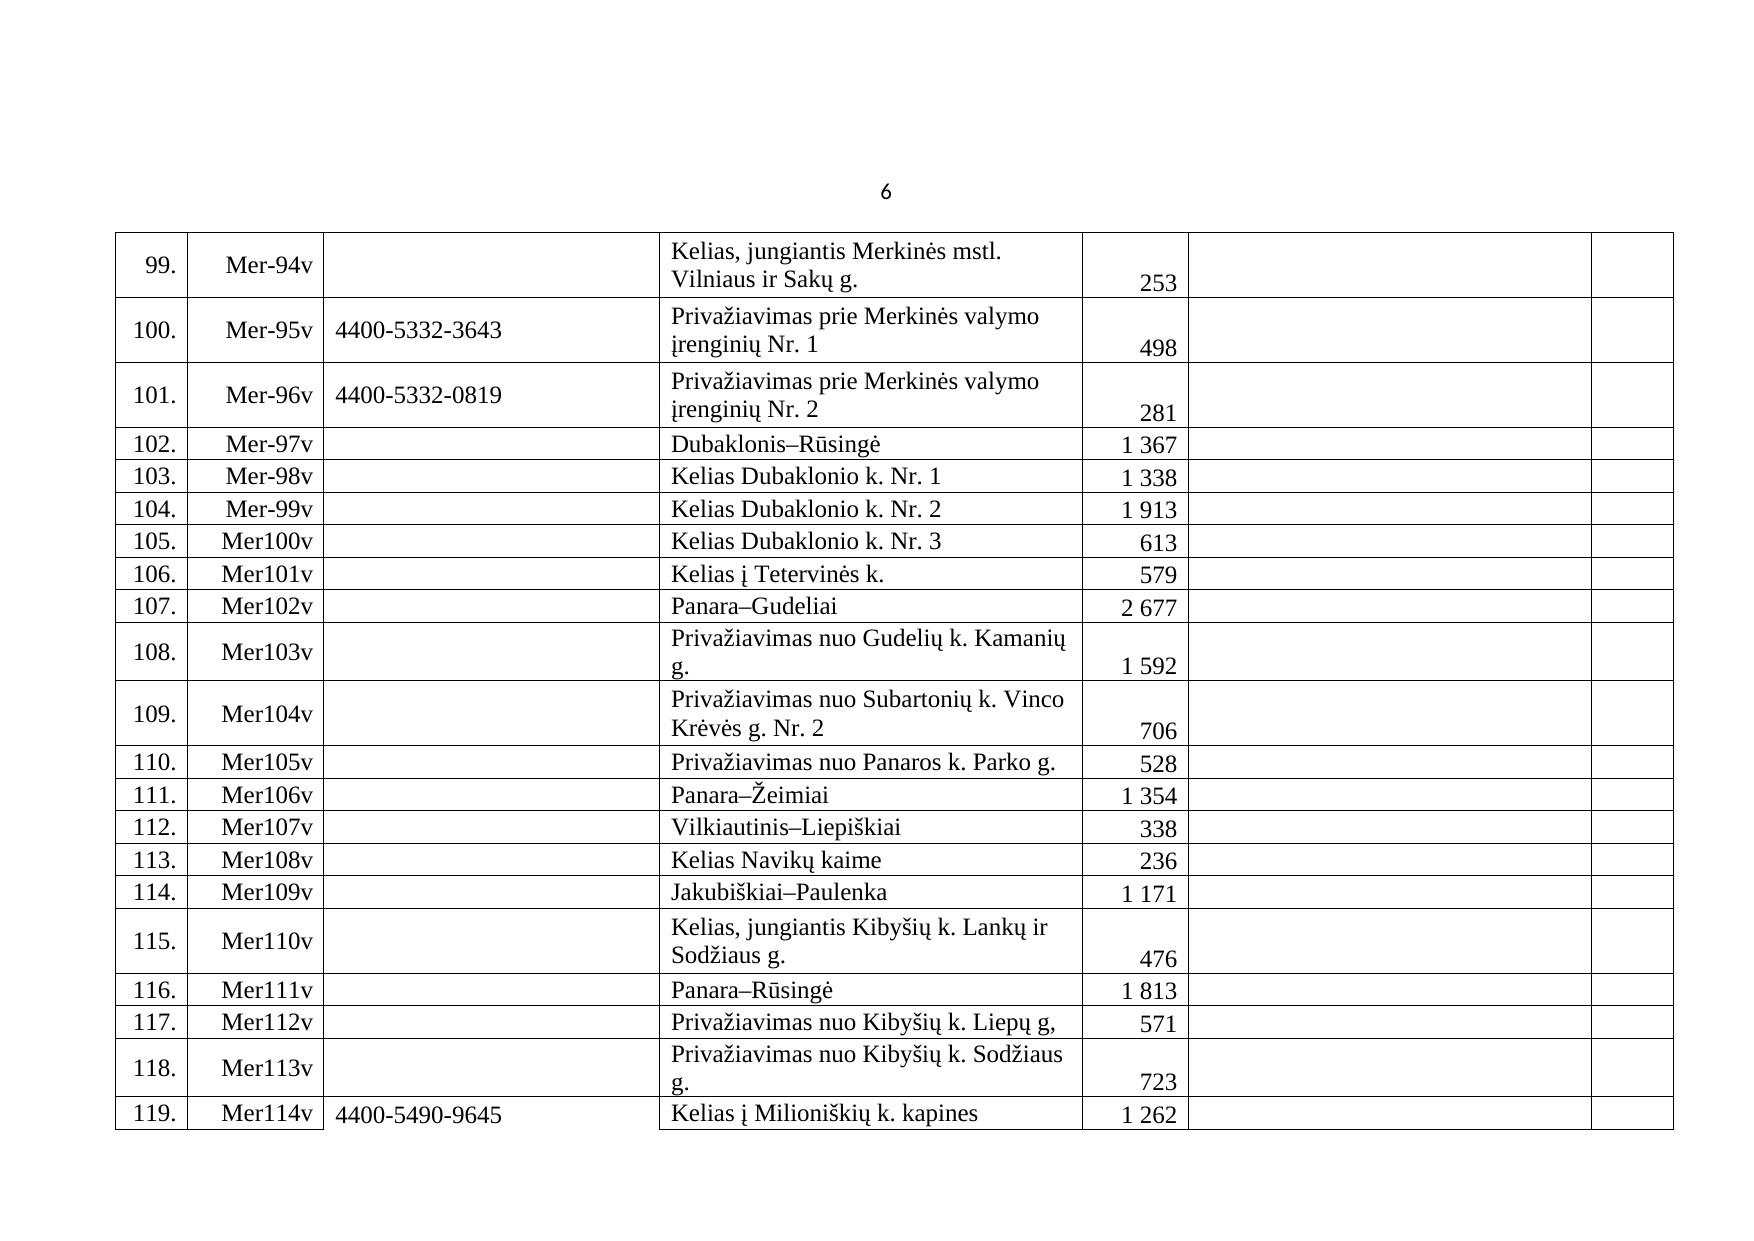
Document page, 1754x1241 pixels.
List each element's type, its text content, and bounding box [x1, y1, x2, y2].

table_cell [1592, 460, 1673, 492]
table_cell 1 913 [1083, 493, 1188, 524]
table_cell 106. [116, 558, 187, 589]
table_cell 104. [116, 493, 187, 524]
table_cell 1 354 [1083, 779, 1188, 810]
table_cell 109. [116, 681, 187, 745]
table_cell [324, 681, 659, 745]
table_cell Mer-96v [188, 363, 323, 427]
table_cell [1592, 746, 1673, 778]
table_cell [324, 233, 659, 297]
table_cell [1189, 460, 1591, 492]
table_cell Privažiavimas prie Merkinės valymo įrenginių Nr. 2 [660, 363, 1082, 427]
table_cell 528 [1083, 746, 1188, 778]
table_cell [1592, 590, 1673, 622]
table_cell 112. [116, 811, 187, 843]
table_cell [324, 460, 659, 492]
table_cell Privažiavimas prie Merkinės valymo įrenginių Nr. 1 [660, 298, 1082, 362]
table_cell [324, 974, 659, 1005]
table_cell 1 262 [1083, 1097, 1188, 1129]
table_cell [324, 558, 659, 589]
table_cell [324, 525, 659, 557]
table_cell Privažiavimas nuo Panaros k. Parko g. [660, 746, 1082, 778]
table_cell [1592, 428, 1673, 459]
table_cell [1189, 811, 1591, 843]
table_cell 111. [116, 779, 187, 810]
table_cell [1189, 876, 1591, 908]
table_cell Mer-97v [188, 428, 323, 459]
table_cell Privažiavimas nuo Kibyšių k. Liepų g, [660, 1006, 1082, 1038]
table_cell 103. [116, 460, 187, 492]
table_cell [1592, 1097, 1673, 1129]
table_cell Mer109v [188, 876, 323, 908]
table_cell [1189, 844, 1591, 875]
table_cell [1592, 876, 1673, 908]
table_cell Kelias, jungiantis Merkinės mstl. Vilniaus ir Sakų g. [660, 233, 1082, 297]
table_cell Kelias į Milioniškių k. kapines [660, 1097, 1082, 1129]
table_cell Kelias Dubaklonio k. Nr. 3 [660, 525, 1082, 557]
table_cell 102. [116, 428, 187, 459]
table_cell 706 [1083, 681, 1188, 745]
table_cell [1189, 525, 1591, 557]
table_cell Mer108v [188, 844, 323, 875]
table_cell Mer-99v [188, 493, 323, 524]
table_cell 723 [1083, 1039, 1188, 1096]
table_cell Mer104v [188, 681, 323, 745]
table_cell 118. [116, 1039, 187, 1096]
table_cell [1189, 1097, 1591, 1129]
table_cell Mer112v [188, 1006, 323, 1038]
table_cell [324, 811, 659, 843]
table_cell 4400-5490-9645 [324, 1097, 659, 1129]
table_cell 338 [1083, 811, 1188, 843]
table_cell [1592, 1006, 1673, 1038]
table_cell [324, 844, 659, 875]
table_cell 117. [116, 1006, 187, 1038]
table_cell Mer-94v [188, 233, 323, 297]
table_cell 99. [116, 233, 187, 297]
table_cell 1 338 [1083, 460, 1188, 492]
table_cell 114. [116, 876, 187, 908]
table_cell [1592, 363, 1673, 427]
table_cell [1592, 909, 1673, 973]
table_cell Mer101v [188, 558, 323, 589]
table_cell 1 367 [1083, 428, 1188, 459]
table_cell 4400-5332-3643 [324, 298, 659, 362]
table_cell Mer103v [188, 623, 323, 680]
table_cell 613 [1083, 525, 1188, 557]
table_cell [1189, 558, 1591, 589]
table_cell Vilkiautinis–Liepiškiai [660, 811, 1082, 843]
table_cell 498 [1083, 298, 1188, 362]
table_cell Dubaklonis–Rūsingė [660, 428, 1082, 459]
table_cell [1592, 298, 1673, 362]
table_cell 236 [1083, 844, 1188, 875]
table_cell Panara–Gudeliai [660, 590, 1082, 622]
table_cell [1189, 590, 1591, 622]
table_cell Mer-95v [188, 298, 323, 362]
table_cell 571 [1083, 1006, 1188, 1038]
table_cell Kelias, jungiantis Kibyšių k. Lankų ir Sodžiaus g. [660, 909, 1082, 973]
table_cell [1592, 493, 1673, 524]
table_cell Mer113v [188, 1039, 323, 1096]
table_cell Jakubiškiai–Paulenka [660, 876, 1082, 908]
table_cell 579 [1083, 558, 1188, 589]
table_cell [324, 428, 659, 459]
table_cell 113. [116, 844, 187, 875]
table_cell [1189, 363, 1591, 427]
table_cell [1189, 746, 1591, 778]
table_cell Mer102v [188, 590, 323, 622]
table_cell [1592, 233, 1673, 297]
table_cell [1592, 974, 1673, 1005]
table_cell 101. [116, 363, 187, 427]
table_cell [1592, 681, 1673, 745]
table_cell Mer-98v [188, 460, 323, 492]
table_cell 115. [116, 909, 187, 973]
table_cell 108. [116, 623, 187, 680]
table_cell [1592, 811, 1673, 843]
table_cell 119. [116, 1097, 187, 1129]
table_cell Mer110v [188, 909, 323, 973]
table_cell Privažiavimas nuo Subartonių k. Vinco Krėvės g. Nr. 2 [660, 681, 1082, 745]
table_cell Mer100v [188, 525, 323, 557]
table_cell [1189, 1039, 1591, 1096]
table_cell Panara–Žeimiai [660, 779, 1082, 810]
table_cell 1 592 [1083, 623, 1188, 680]
table_cell Privažiavimas nuo Kibyšių k. Sodžiaus g. [660, 1039, 1082, 1096]
table_cell [1189, 909, 1591, 973]
table_cell [1189, 779, 1591, 810]
table_cell [1189, 974, 1591, 1005]
table_cell 253 [1083, 233, 1188, 297]
table_cell [324, 779, 659, 810]
table_cell Mer107v [188, 811, 323, 843]
table_cell [1189, 298, 1591, 362]
table_cell Panara–Rūsingė [660, 974, 1082, 1005]
table_cell Mer111v [188, 974, 323, 1005]
table_cell [324, 876, 659, 908]
table_cell [1189, 233, 1591, 297]
table_cell 105. [116, 525, 187, 557]
table_cell [1592, 844, 1673, 875]
table_cell [1592, 558, 1673, 589]
table_cell [324, 493, 659, 524]
table_cell [324, 623, 659, 680]
table_cell [324, 909, 659, 973]
table_cell [324, 746, 659, 778]
table_cell 100. [116, 298, 187, 362]
table_cell 107. [116, 590, 187, 622]
table_cell Mer106v [188, 779, 323, 810]
table_cell [1592, 1039, 1673, 1096]
table_cell [1189, 493, 1591, 524]
table_cell [1592, 525, 1673, 557]
table_cell Mer105v [188, 746, 323, 778]
table_cell [324, 590, 659, 622]
table_cell 281 [1083, 363, 1188, 427]
table_cell Kelias Navikų kaime [660, 844, 1082, 875]
table_cell Privažiavimas nuo Gudelių k. Kamanių g. [660, 623, 1082, 680]
table_cell Mer114v [188, 1097, 323, 1129]
table_cell [324, 1006, 659, 1038]
table_cell Kelias į Tetervinės k. [660, 558, 1082, 589]
table_cell 1 813 [1083, 974, 1188, 1005]
table_cell 110. [116, 746, 187, 778]
table_cell 1 171 [1083, 876, 1188, 908]
table_cell [1189, 623, 1591, 680]
table_cell 2 677 [1083, 590, 1188, 622]
table_cell [324, 1039, 659, 1096]
table_cell [1189, 428, 1591, 459]
table_cell [1592, 779, 1673, 810]
table_cell 476 [1083, 909, 1188, 973]
table_cell [1189, 1006, 1591, 1038]
table_cell 4400-5332-0819 [324, 363, 659, 427]
table_cell [1592, 623, 1673, 680]
table_cell 116. [116, 974, 187, 1005]
table_cell Kelias Dubaklonio k. Nr. 1 [660, 460, 1082, 492]
table_cell Kelias Dubaklonio k. Nr. 2 [660, 493, 1082, 524]
table_cell [1189, 681, 1591, 745]
